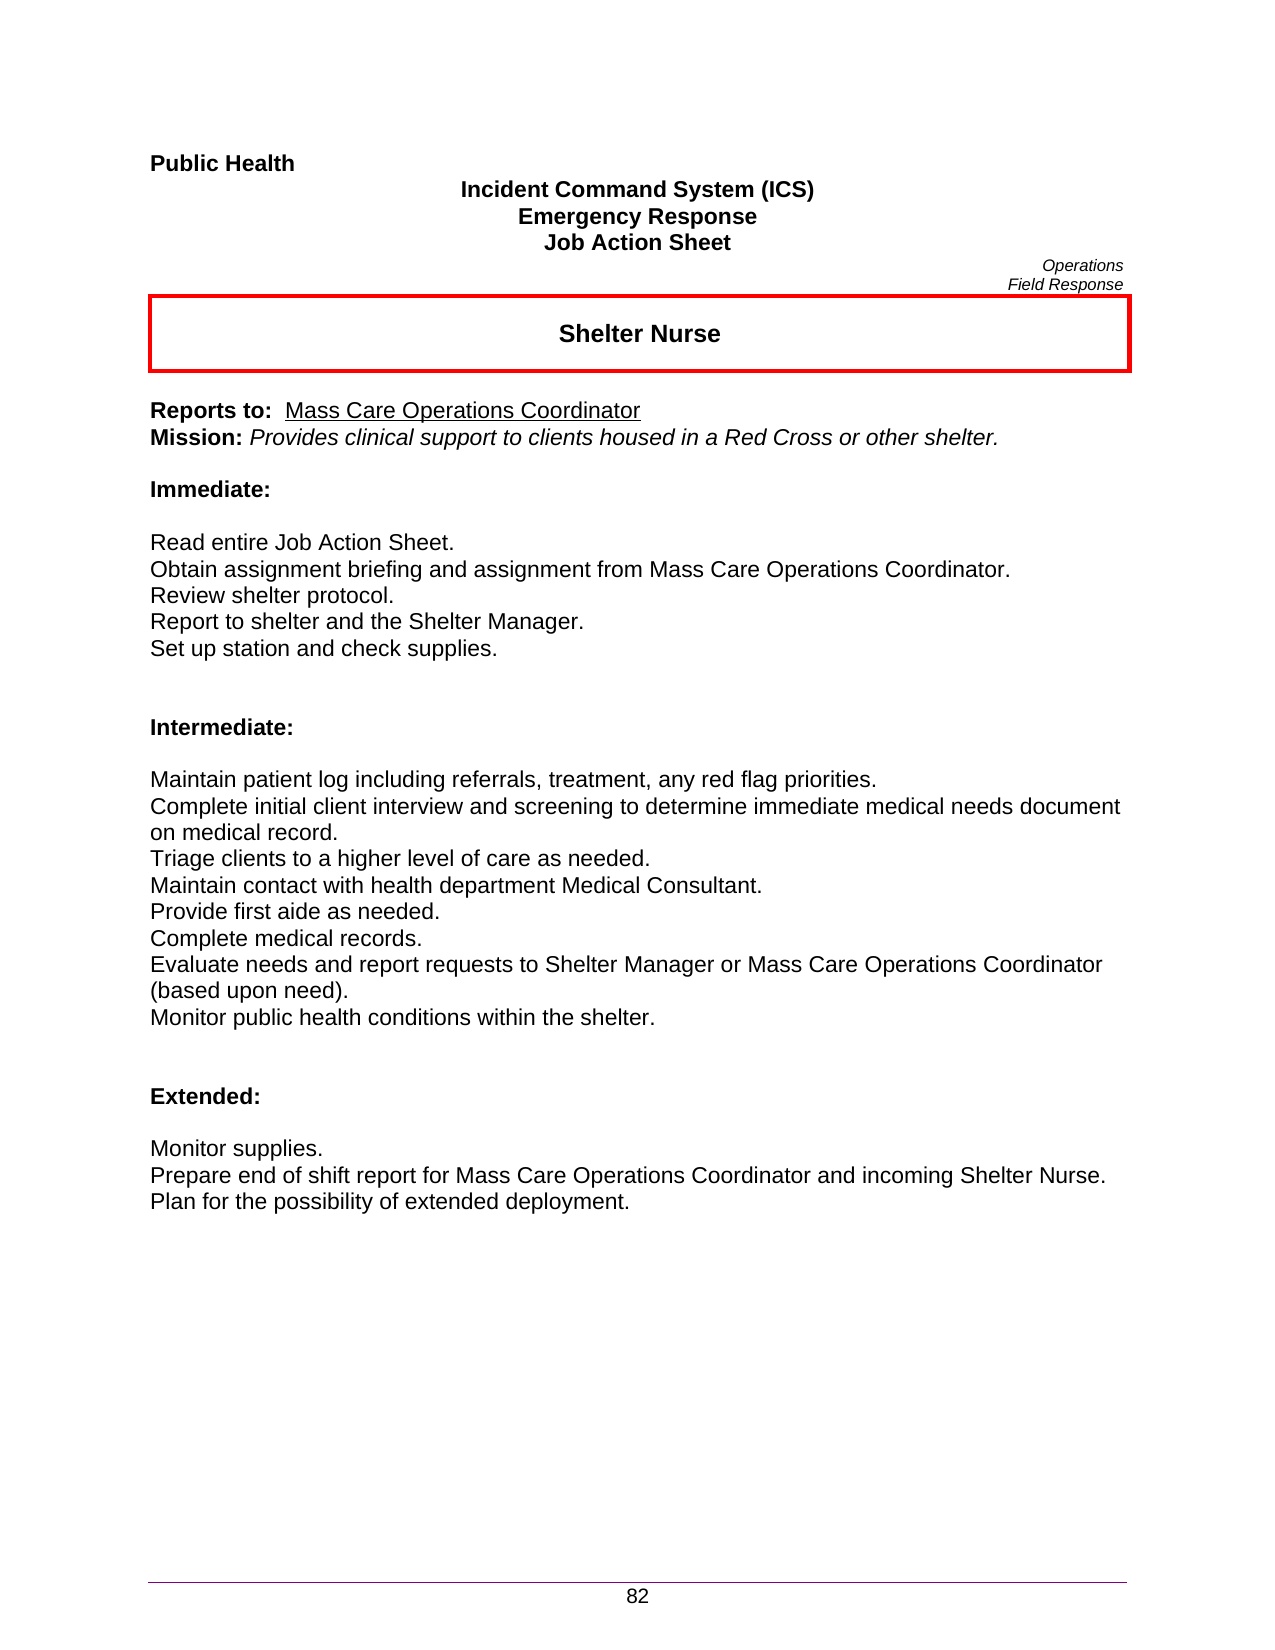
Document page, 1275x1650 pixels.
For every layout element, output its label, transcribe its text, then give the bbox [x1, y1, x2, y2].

text Operations [150, 255, 1125, 274]
subtitle Prepare end of shift report for Mass Care Operations Coordinator and incoming Shelter Nurse. [150, 1162, 1125, 1188]
text Job Action Sheet [150, 229, 1125, 255]
text Reports to: Mass Care Operations Coordinator [150, 397, 1125, 424]
subtitle Maintain contact with health department Medical Consultant. [150, 872, 1125, 898]
subtitle Obtain assignment briefing and assignment from Mass Care Operations Coordinator. [150, 556, 1125, 582]
table_header Shelter Nurse [152, 298, 1127, 369]
subtitle Set up station and check supplies. [150, 634, 1125, 661]
subtitle Read entire Job Action Sheet. [150, 529, 1125, 556]
text Extended: [150, 1083, 1125, 1109]
subtitle Plan for the possibility of extended deployment. [150, 1188, 1125, 1214]
subtitle Monitor supplies. [150, 1135, 1125, 1162]
text Mission: Provides clinical support to clients housed in a Red Cross or other shelter. [150, 424, 1125, 450]
subtitle Provide first aide as needed. [150, 898, 1125, 924]
subtitle Review shelter protocol. [150, 582, 1125, 608]
text Public Health [150, 150, 1125, 176]
text Intermediate: [150, 714, 1125, 740]
text Incident Command System (ICS) [150, 176, 1125, 203]
subtitle Complete medical records. [150, 924, 1125, 951]
subtitle Complete initial client interview and screening to determine immediate medical needs document on medical record. [150, 793, 1125, 845]
subtitle Evaluate needs and report requests to Shelter Manager or Mass Care Operations Coordinator (based upon need). [150, 951, 1125, 1003]
subtitle Maintain patient log including referrals, treatment, any red flag priorities. [150, 766, 1125, 793]
subtitle Monitor public health conditions within the shelter. [150, 1003, 1125, 1030]
subtitle Triage clients to a higher level of care as needed. [150, 845, 1125, 872]
text Emergency Response [150, 203, 1125, 229]
text Immediate: [150, 476, 1125, 503]
text Field Response [150, 274, 1125, 294]
subtitle Report to shelter and the Shelter Manager. [150, 608, 1125, 634]
